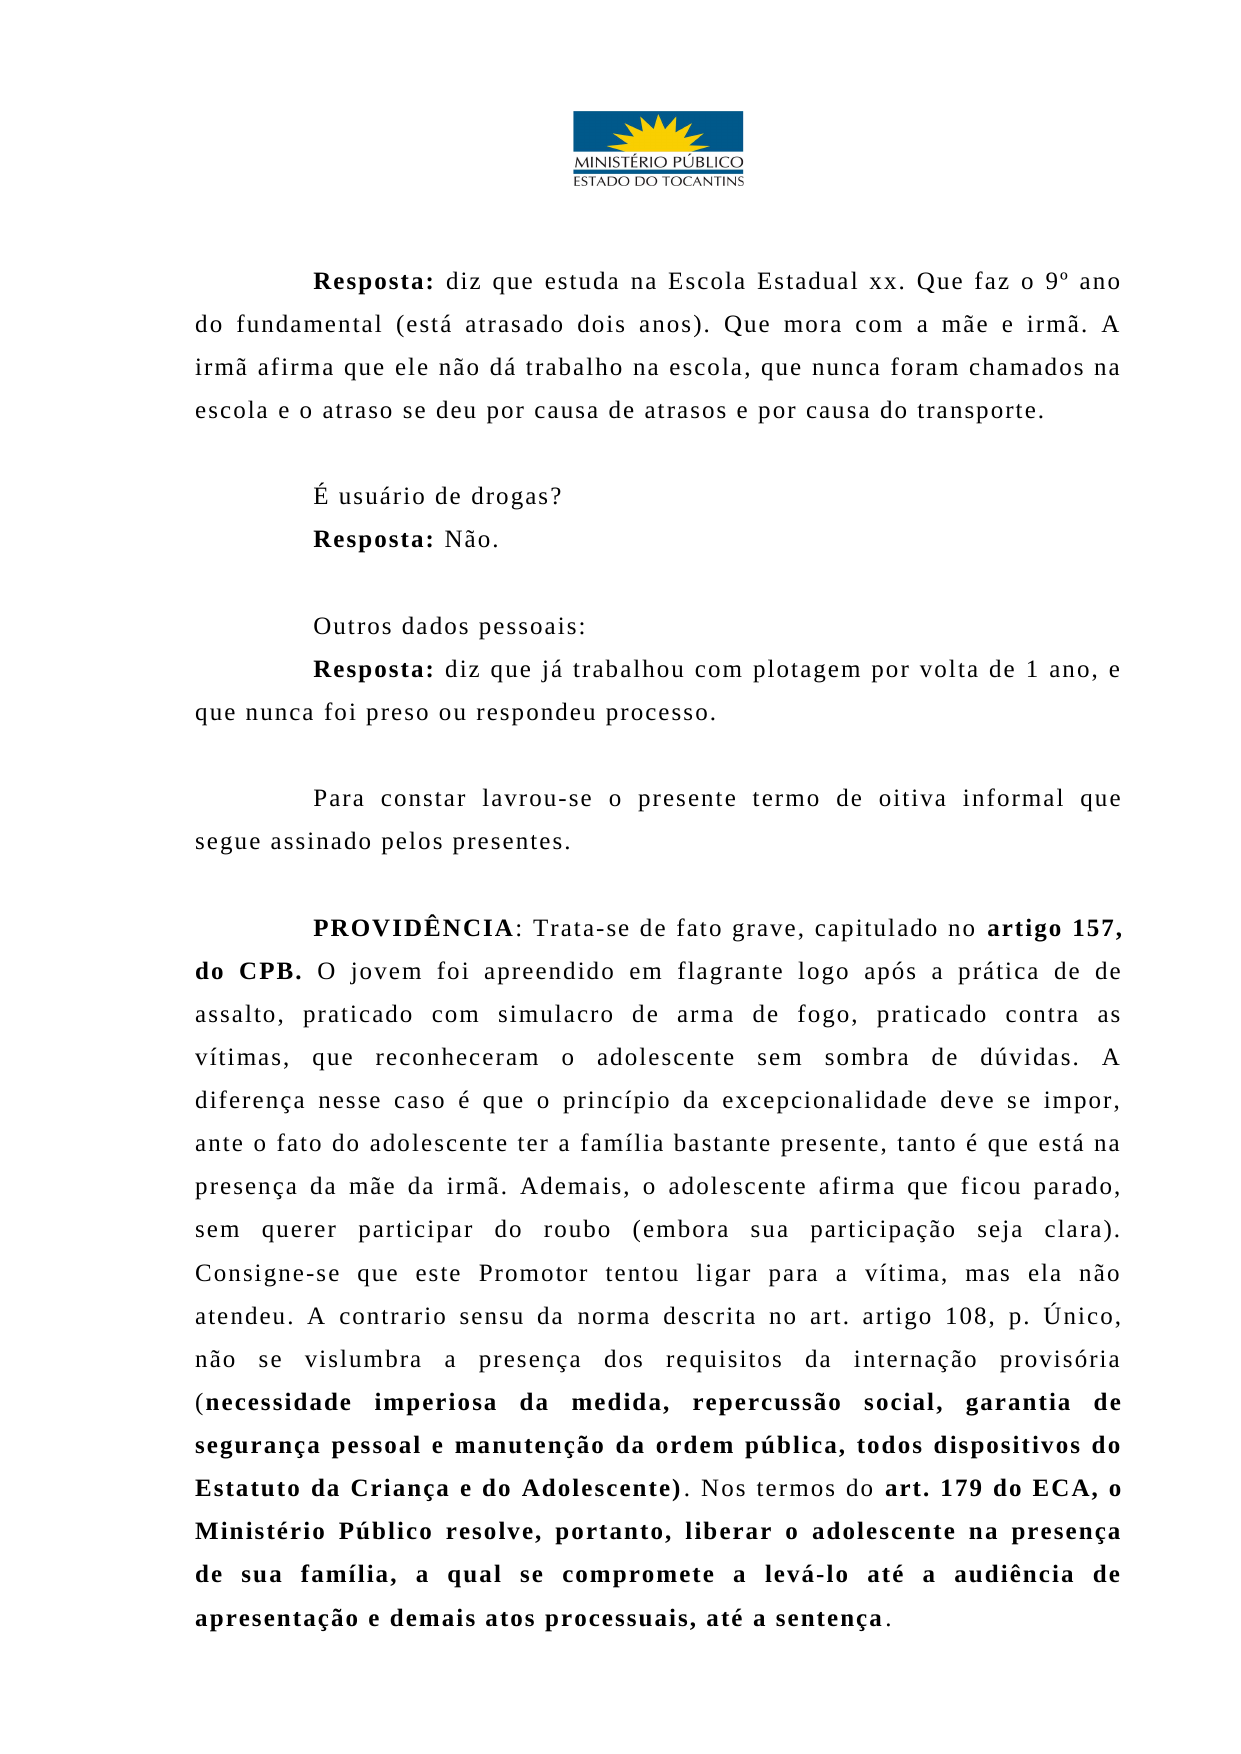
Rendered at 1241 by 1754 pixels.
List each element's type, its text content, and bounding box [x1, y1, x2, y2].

text PROVIDÊNCIA: Trata-se de fato grave, capitulado no artigo 157, do CPB. O jovem foi apreendido em flagrante logo após a prática de de assalto, praticado com simulacro de arma de fogo, praticado contra as vítimas, que reconheceram o adolescente sem sombra de dúvidas. A diferença nesse caso é que o princípio da excepcionalidade deve se impor, ante o fato do adolescente ter a família bastante presente, tanto é que está na presença da mãe da irmã. Ademais, o adolescente afirma que ficou parado, sem querer participar do roubo (embora sua participação seja clara). Consigne-se que este Promotor tentou ligar para a vítima, mas ela não atendeu. A contrario sensu da norma descrita no art. artigo 108, p. Único, não se vislumbra a presença dos requisitos da internação provisória (necessidade imperiosa da medida, repercussão social, garantia de segurança pessoal e manutenção da ordem pública, todos dispositivos do Estatuto da Criança e do Adolescente). Nos termos do art. 179 do ECA, o Ministério Público resolve, portanto, liberar o adolescente na presença de sua família, a qual se compromete a levá-lo até a audiência de apresentação e demais atos processuais, até a sentença. [195, 913, 1122, 1631]
picture [573, 111, 744, 186]
text É usuário de drogas? [195, 481, 1122, 510]
text Resposta: diz que já trabalhou com plotagem por volta de 1 ano, e que nunca foi preso ou respondeu processo. [195, 654, 1122, 726]
text Para constar lavrou-se o presente termo de oitiva informal que segue assinado pelos presentes. [195, 783, 1122, 855]
text Resposta: Não. [195, 524, 1122, 553]
text Resposta: diz que estuda na Escola Estadual xx. Que faz o 9º ano do fundamental (está atrasado dois anos). Que mora com a mãe e irmã. A irmã afirma que ele não dá trabalho na escola, que nunca foram chamados na escola e o atraso se deu por causa de atrasos e por causa do transporte. [195, 266, 1122, 424]
text Outros dados pessoais: [195, 611, 1122, 639]
